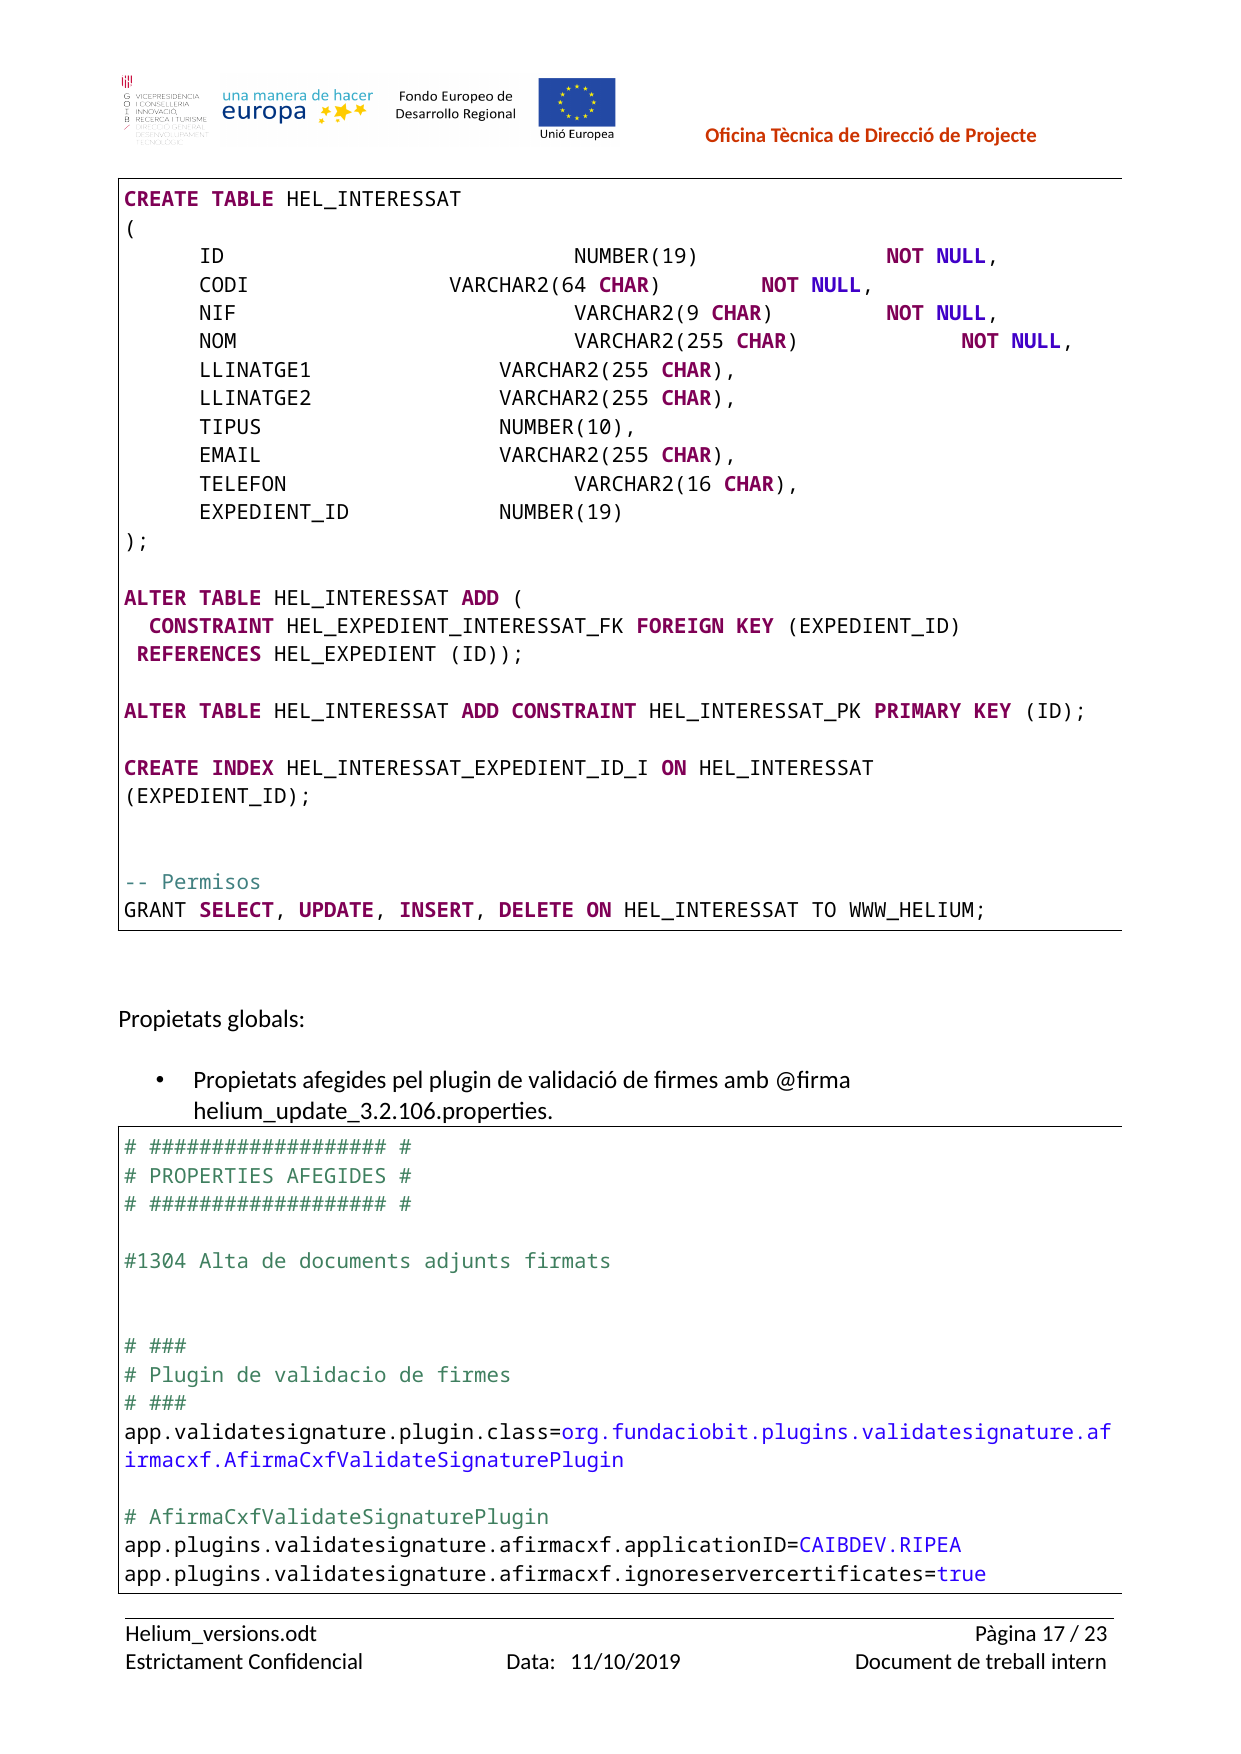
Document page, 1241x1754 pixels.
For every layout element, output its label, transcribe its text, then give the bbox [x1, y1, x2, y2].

table_header CREATE TABLE HEL_INTERESSAT ( ID NUMBER(19) NOT NULL, CODI VARCHAR2(64 CHAR) NOT NULL, NIF VARCHAR2(9 CHAR) NOT NULL, NOM VARCHAR2(255 CHAR) NOT NULL, LLINATGE1 VARCHAR2(255 CHAR), LLINATGE2 VARCHAR2(255 CHAR), TIPUS NUMBER(10), EMAIL VARCHAR2(255 CHAR), TELEFON VARCHAR2(16 CHAR), EXPEDIENT_ID NUMBER(19) ); ALTER TABLE HEL_INTERESSAT ADD ( CONSTRAINT HEL_EXPEDIENT_INTERESSAT_FK FOREIGN KEY (EXPEDIENT_ID) REFERENCES HEL_EXPEDIENT (ID)); ALTER TABLE HEL_INTERESSAT ADD CONSTRAINT HEL_INTERESSAT_PK PRIMARY KEY (ID); CREATE INDEX HEL_INTERESSAT_EXPEDIENT_ID_I ON HEL_INTERESSAT (EXPEDIENT_ID); -- Permisos GRANT SELECT, UPDATE, INSERT, DELETE ON HEL_INTERESSAT TO WWW_HELIUM; [119, 179, 1122, 929]
table_header # ################### # # PROPERTIES AFEGIDES # # ################### # #1304 Alta de documents adjunts firmats # ### # Plugin de validacio de firmes # ### app.validatesignature.plugin.class=org.fundaciobit.plugins.validatesignature.afirmacxf.AfirmaCxfValidateSignaturePlugin # AfirmaCxfValidateSignaturePlugin app.plugins.validatesignature.afirmacxf.applicationID=CAIBDEV.RIPEA app.plugins.validatesignature.afirmacxf.ignoreservercertificates=true [119, 1127, 1122, 1593]
text Propietats globals: [118, 1003, 1122, 1034]
picture [118, 73, 213, 147]
list Propietats afegides pel plugin de validació de firmes amb @firma helium_update_3.2.106.properties. [156, 1064, 1122, 1126]
picture [219, 73, 621, 147]
